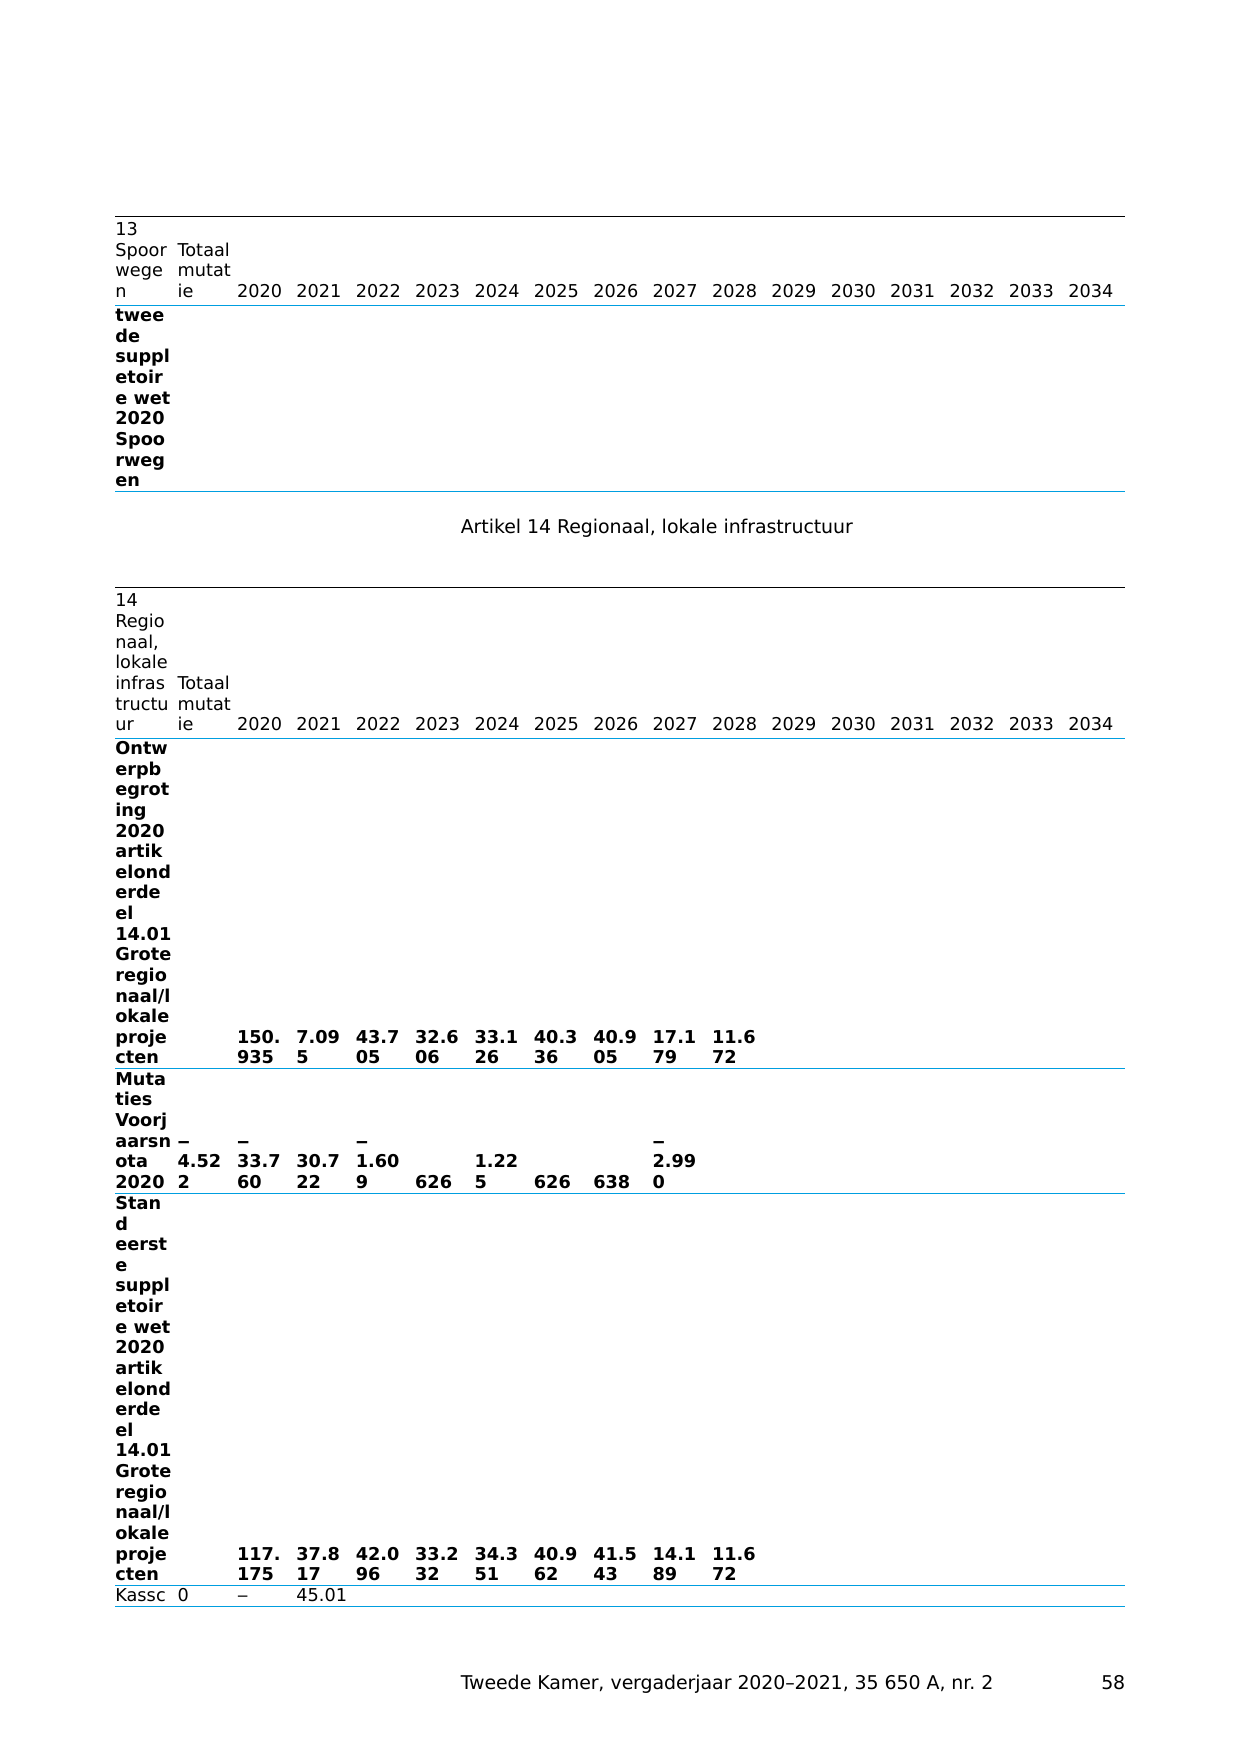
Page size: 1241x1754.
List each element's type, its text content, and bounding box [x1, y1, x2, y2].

table_cell [768, 1586, 828, 1606]
table_cell 33.126 [471, 739, 531, 1068]
table_cell [946, 1194, 1006, 1585]
table_header Tabel 13 Artikel 13 Spoorwegen (bedragen x €1.000) [115, 191, 1125, 216]
table_cell [1065, 306, 1125, 491]
table_cell 45.01 [293, 1586, 353, 1606]
table_cell [709, 1069, 768, 1192]
table_cell 2026 [590, 217, 649, 304]
table_cell 40.336 [531, 739, 590, 1068]
table_cell [471, 1586, 531, 1606]
table_cell 30.722 [293, 1069, 353, 1192]
table_cell [1065, 1069, 1125, 1192]
table_cell [828, 1194, 887, 1585]
table_cell 2031 [887, 217, 946, 304]
table_cell [768, 306, 828, 491]
table_cell 41.543 [590, 1194, 649, 1585]
table_cell ‒ 1.609 [353, 1069, 412, 1192]
table_cell 11.672 [709, 739, 768, 1068]
table_cell [1006, 1586, 1065, 1606]
table_cell 2034 [1065, 217, 1125, 304]
table_cell 2027 [650, 588, 709, 738]
table_cell ‒ 4.522 [175, 1069, 234, 1192]
table_cell 638 [590, 1069, 649, 1192]
table_cell [768, 739, 828, 1068]
table_cell [887, 1069, 946, 1192]
table_cell [768, 1069, 828, 1192]
table_cell 14 Regionaal, lokale infrastructuur [115, 588, 174, 738]
table_cell [412, 306, 471, 491]
table_cell 2020 [234, 588, 293, 738]
table_cell [175, 1194, 234, 1585]
table_cell Totaal mutatie [175, 588, 234, 738]
table_cell 2028 [709, 217, 768, 304]
table_cell 17.179 [650, 739, 709, 1068]
table_cell [590, 306, 649, 491]
table_cell 37.817 [293, 1194, 353, 1585]
table_cell [650, 306, 709, 491]
table_cell [946, 739, 1006, 1068]
table_cell 2030 [828, 217, 887, 304]
table_cell [293, 306, 353, 491]
table_cell [946, 306, 1006, 491]
table_cell 2022 [353, 588, 412, 738]
table_cell 2020 [234, 217, 293, 304]
table_cell [887, 739, 946, 1068]
table_cell 0 [175, 1586, 234, 1606]
table_cell 2024 [471, 588, 531, 738]
table_cell [353, 1586, 412, 1606]
table_cell Totaal mutatie [175, 217, 234, 304]
table_cell 40.962 [531, 1194, 590, 1585]
table_cell [887, 1194, 946, 1585]
table_cell [887, 1586, 946, 1606]
table_cell [828, 1586, 887, 1606]
table_cell 2030 [828, 588, 887, 738]
table_cell 2031 [887, 588, 946, 738]
table_cell 2023 [412, 217, 471, 304]
table_cell 32.606 [412, 739, 471, 1068]
table_cell [709, 306, 768, 491]
table_cell 2024 [471, 217, 531, 304]
table_cell 2026 [590, 588, 649, 738]
table_cell [1065, 739, 1125, 1068]
table_cell 2029 [768, 217, 828, 304]
table_cell 2025 [531, 217, 590, 304]
table_cell 11.672 [709, 1194, 768, 1585]
table_cell 626 [531, 1069, 590, 1192]
table_cell 2027 [650, 217, 709, 304]
table_cell [887, 306, 946, 491]
table_cell tweede suppletoire wet 2020 Spoorwegen [115, 306, 174, 491]
table_cell ‒ 2.990 [650, 1069, 709, 1192]
table_cell [828, 1069, 887, 1192]
table_cell [828, 739, 887, 1068]
table_cell 42.096 [353, 1194, 412, 1585]
table_cell 7.095 [293, 739, 353, 1068]
table_cell 2022 [353, 217, 412, 304]
table_cell 2032 [946, 217, 1006, 304]
table_cell [1006, 739, 1065, 1068]
table_cell 626 [412, 1069, 471, 1192]
table_cell 2021 [293, 588, 353, 738]
table_cell [531, 306, 590, 491]
table_cell [1006, 1194, 1065, 1585]
table_cell 2029 [768, 588, 828, 738]
table_cell 33.232 [412, 1194, 471, 1585]
table_cell [1006, 1069, 1065, 1192]
table_cell 2028 [709, 588, 768, 738]
table_cell 2032 [946, 588, 1006, 738]
table_cell 2033 [1006, 588, 1065, 738]
table_cell [471, 306, 531, 491]
table_cell ‒ [234, 1586, 293, 1606]
table_cell Stand eerste suppletoire wet 2020 artikelonderdeel 14.01 Grote regionaal/lokale projecten [115, 1194, 174, 1585]
table_cell [412, 1586, 471, 1606]
table_cell [768, 1194, 828, 1585]
table_cell [650, 1586, 709, 1606]
table_cell 14.189 [650, 1194, 709, 1585]
table_cell [1065, 1194, 1125, 1585]
table_cell [590, 1586, 649, 1606]
table_cell [1065, 1586, 1125, 1606]
table_cell [946, 1586, 1006, 1606]
table_cell 34.351 [471, 1194, 531, 1585]
table_cell Ontwerpbegroting 2020 artikelonderdeel 14.01 Grote regionaal/lokale projecten [115, 739, 174, 1068]
table_cell Mutaties Voorjaarsnota 2020 [115, 1069, 174, 1192]
table_cell Kassc [115, 1586, 174, 1606]
table_cell 2021 [293, 217, 353, 304]
table_cell 13 Spoorwegen [115, 217, 174, 304]
table_cell 150.935 [234, 739, 293, 1068]
table_cell 2033 [1006, 217, 1065, 304]
table_cell 2025 [531, 588, 590, 738]
table_cell [234, 306, 293, 491]
table_cell 1.225 [471, 1069, 531, 1192]
table_cell [709, 1586, 768, 1606]
table_header Tabel 14 Artikel 14 Regionaal, lokale infrastructuur (bedragen x €1.000) [115, 562, 1125, 587]
table_cell [353, 306, 412, 491]
title Artikel 14 Regionaal, lokale infrastructuur [461, 516, 1125, 538]
table_cell [531, 1586, 590, 1606]
table_cell [828, 306, 887, 491]
table_cell 2034 [1065, 588, 1125, 738]
table_cell [1006, 306, 1065, 491]
table_cell 40.905 [590, 739, 649, 1068]
table_cell 43.705 [353, 739, 412, 1068]
table_cell 2023 [412, 588, 471, 738]
table_cell [175, 306, 234, 491]
table_cell 117.175 [234, 1194, 293, 1585]
table_cell [946, 1069, 1006, 1192]
table_cell ‒ 33.760 [234, 1069, 293, 1192]
table_cell [175, 739, 234, 1068]
